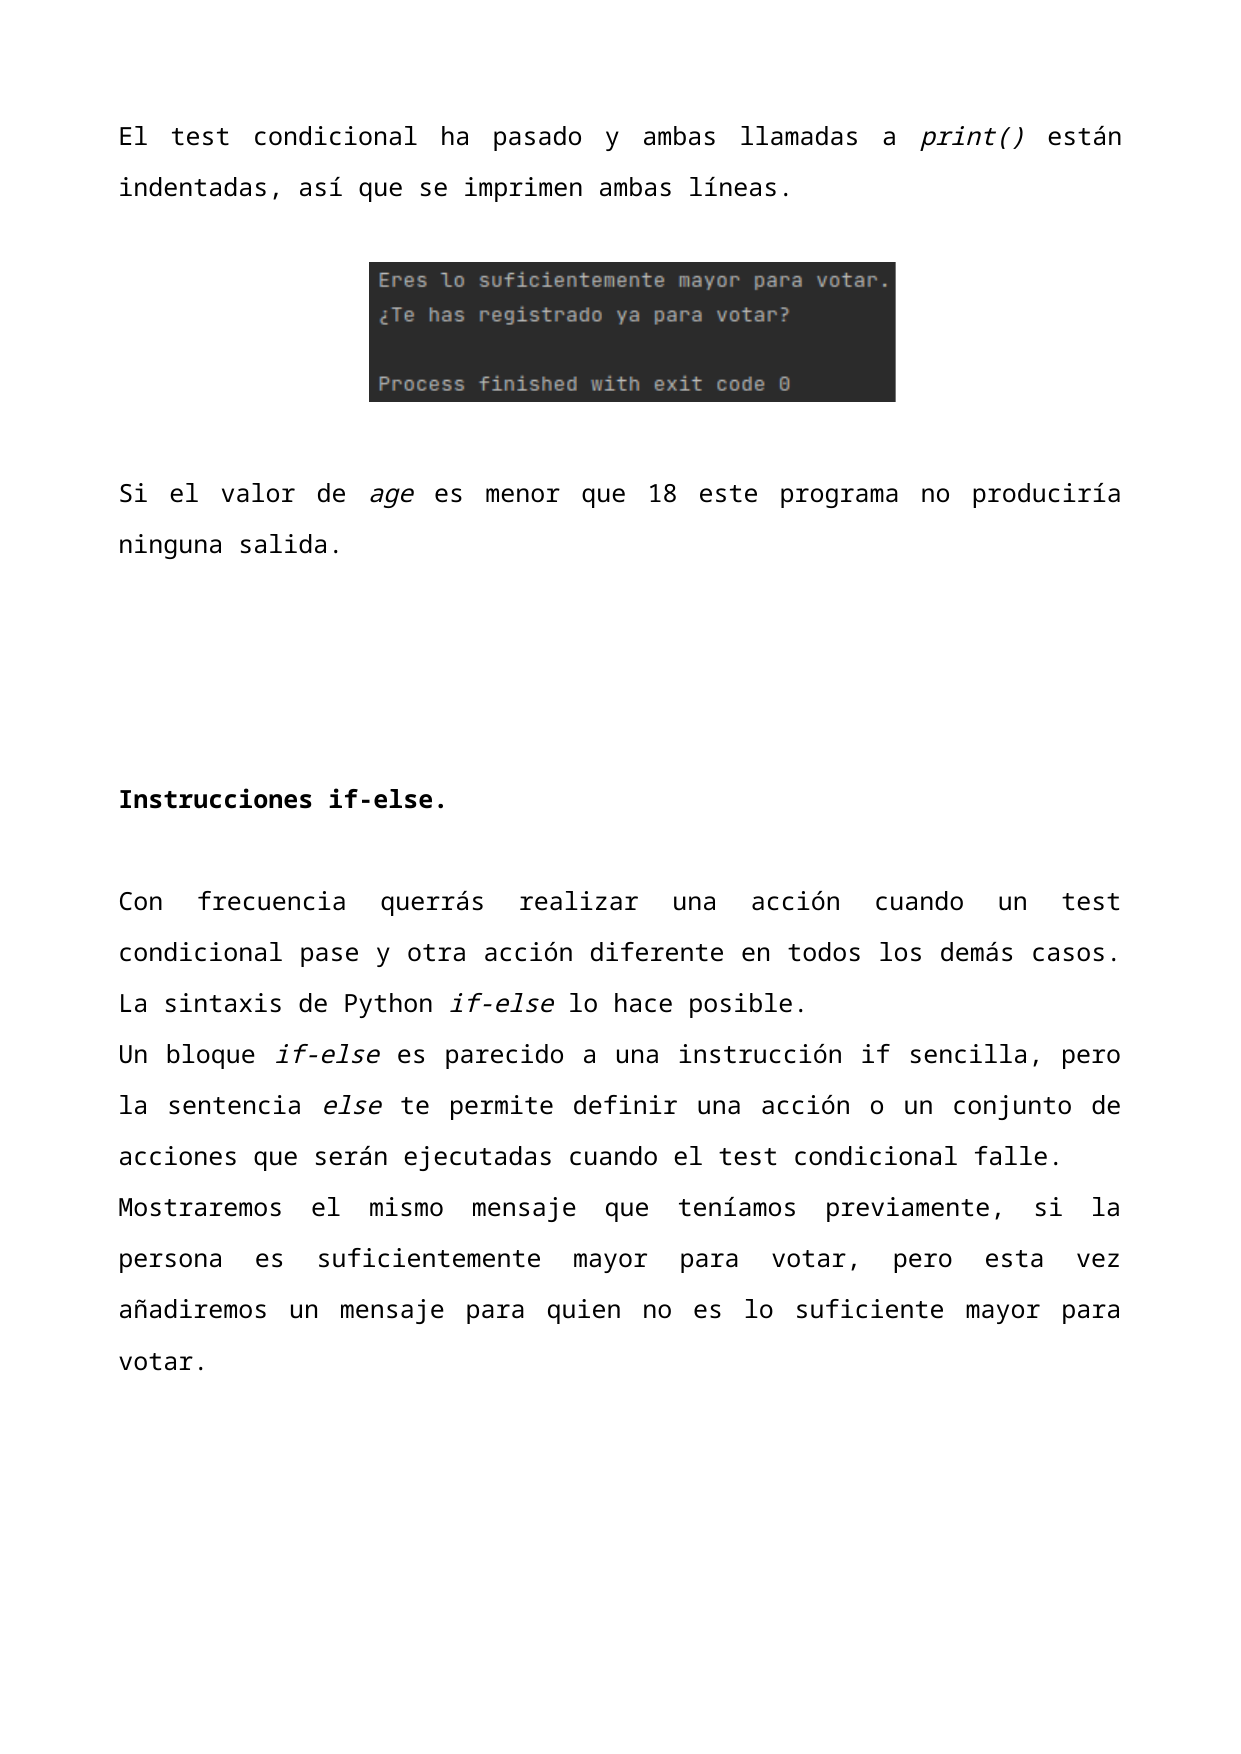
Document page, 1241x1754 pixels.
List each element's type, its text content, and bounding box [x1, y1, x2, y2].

text Mostraremos el mismo mensaje que teníamos previamente, si la persona es suficientemente mayor para votar, pero esta vez añadiremos un mensaje para quien no es lo suficiente mayor para votar. [118, 1190, 1122, 1377]
text Instrucciones if-else. [118, 782, 1122, 816]
text Si el valor de age es menor que 18 este programa no produciría ninguna salida. [118, 475, 1122, 561]
text Un bloque if-else es parecido a una instrucción if sencilla, pero la sentencia else te permite definir una acción o un conjunto de acciones que serán ejecutadas cuando el test condicional falle. [118, 1037, 1122, 1173]
text Con frecuencia querrás realizar una acción cuando un test condicional pase y otra acción diferente en todos los demás casos. La sintaxis de Python if-else lo hace posible. [118, 884, 1122, 1020]
text El test condicional ha pasado y ambas llamadas a print() están indentadas, así que se imprimen ambas líneas. [118, 118, 1122, 203]
picture [369, 262, 896, 402]
